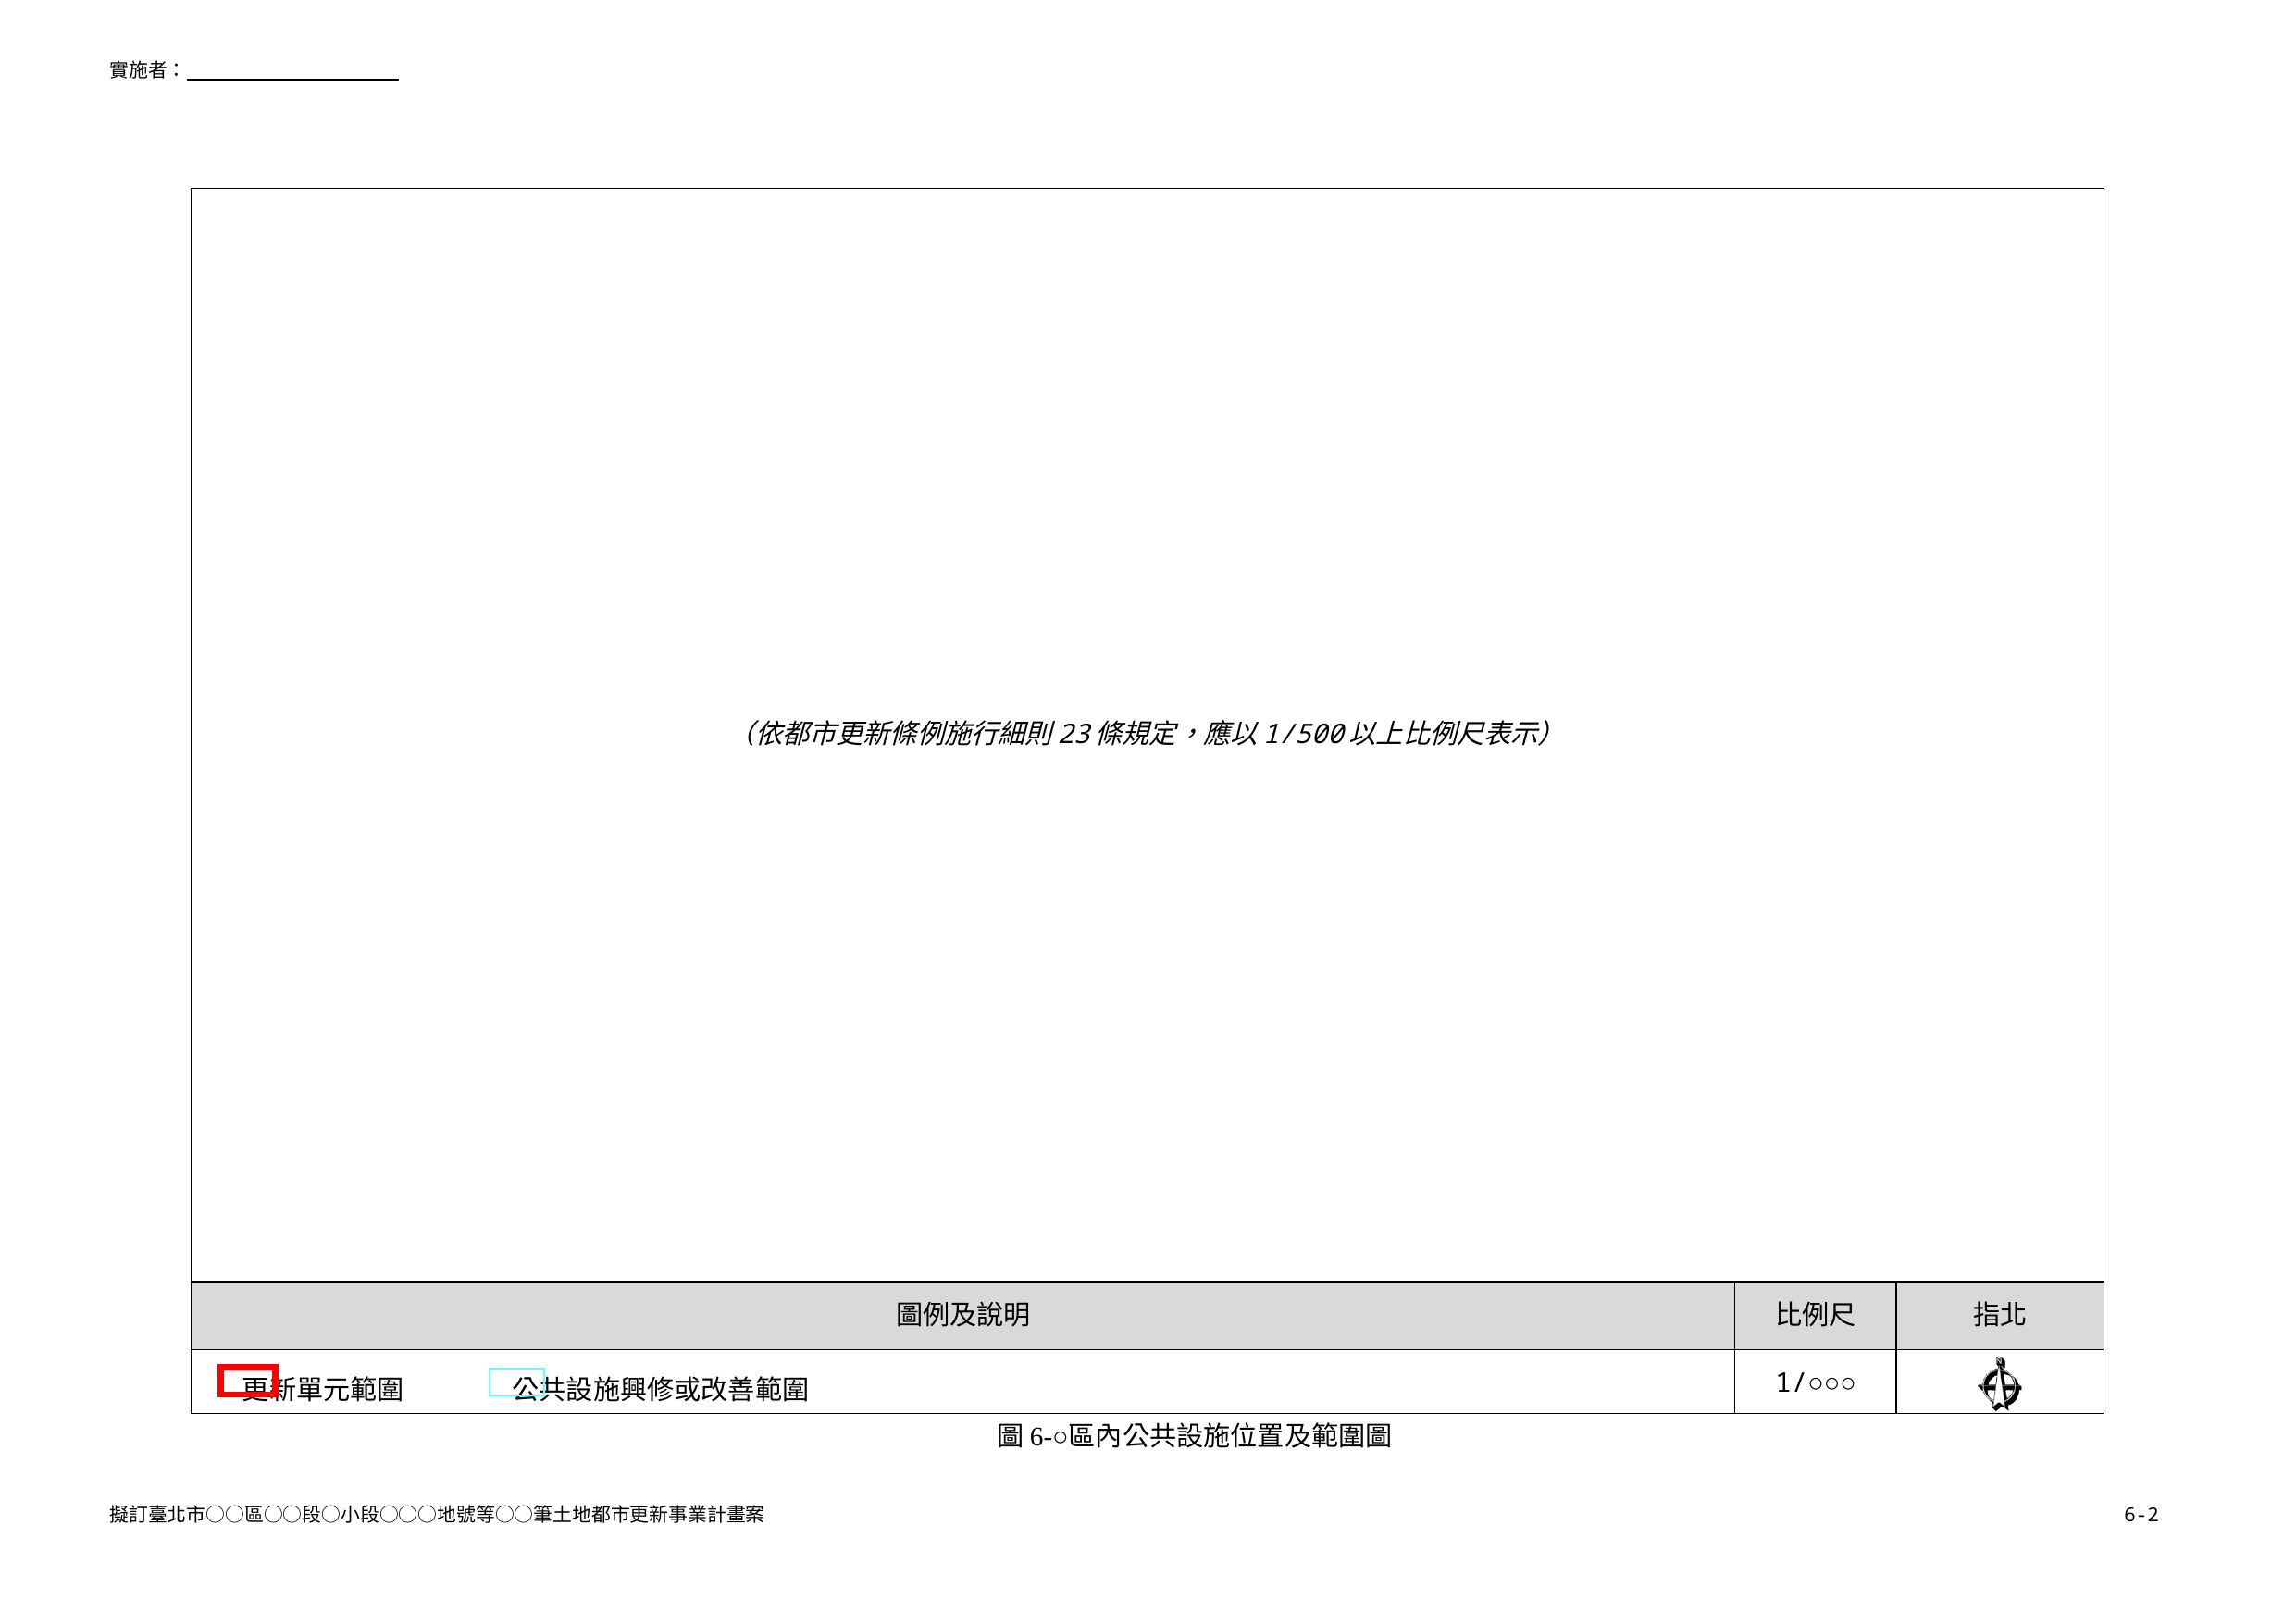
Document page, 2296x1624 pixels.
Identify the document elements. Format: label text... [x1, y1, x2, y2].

text 圖6-○區內公共設施位置及範圍圖 [203, 1414, 2186, 1453]
table_header （依都市更新條例施行細則23條規定，應以1/500以上比例尺表示） [192, 189, 2104, 1281]
table_cell 1/○○○ [1735, 1350, 1895, 1413]
table_cell 指北 [1897, 1283, 2104, 1349]
table_cell 圖例及說明 [192, 1283, 1734, 1349]
table_cell 更新單元範圍 公共設施興修或改善範圍 [192, 1350, 1734, 1413]
table_cell 比例尺 [1735, 1283, 1895, 1349]
table_cell [1897, 1350, 2104, 1413]
